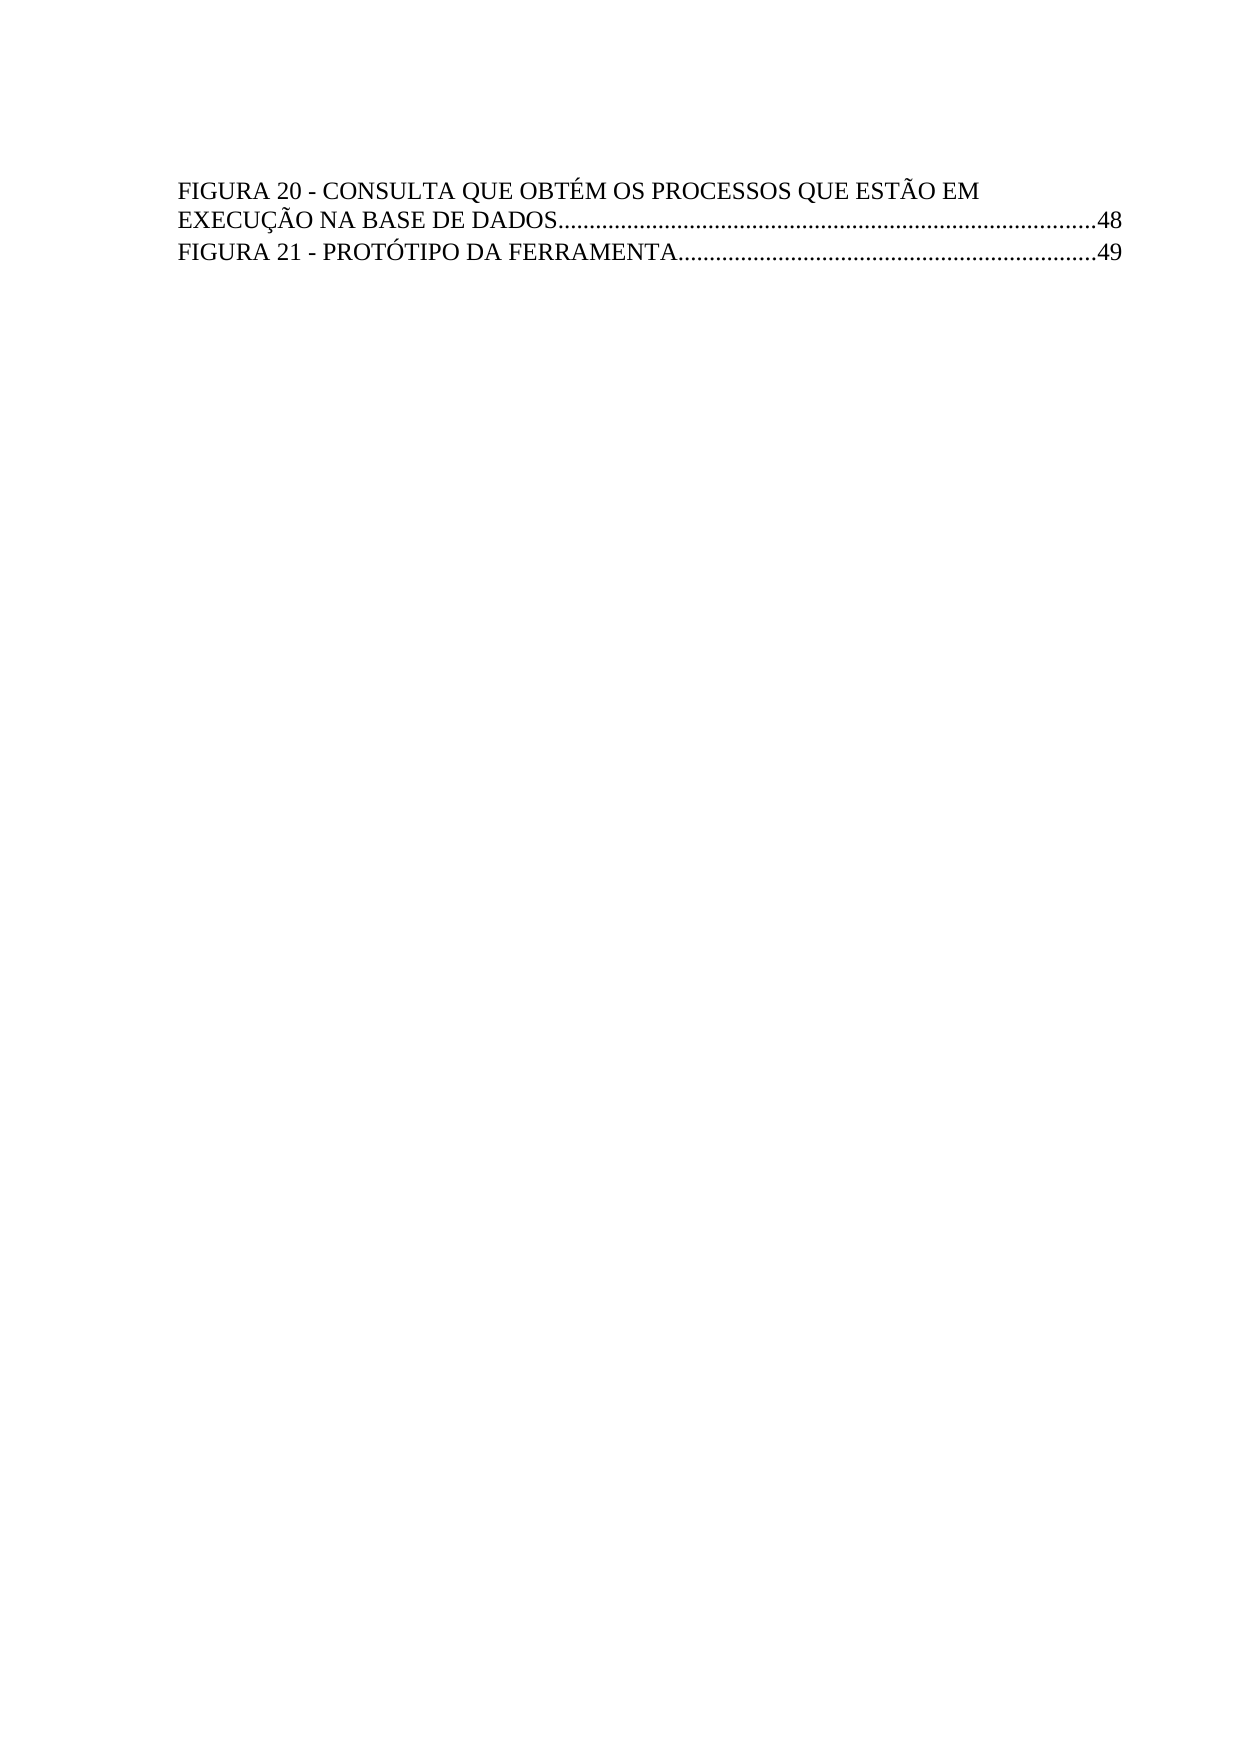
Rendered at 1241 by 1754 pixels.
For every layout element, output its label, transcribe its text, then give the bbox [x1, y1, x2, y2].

text Figura 21 - Protótipo da ferramenta 49 [177, 237, 1122, 266]
text Figura 20 - Consulta que obtém os processos que estão em execução na base de dados 48 [177, 176, 1122, 234]
